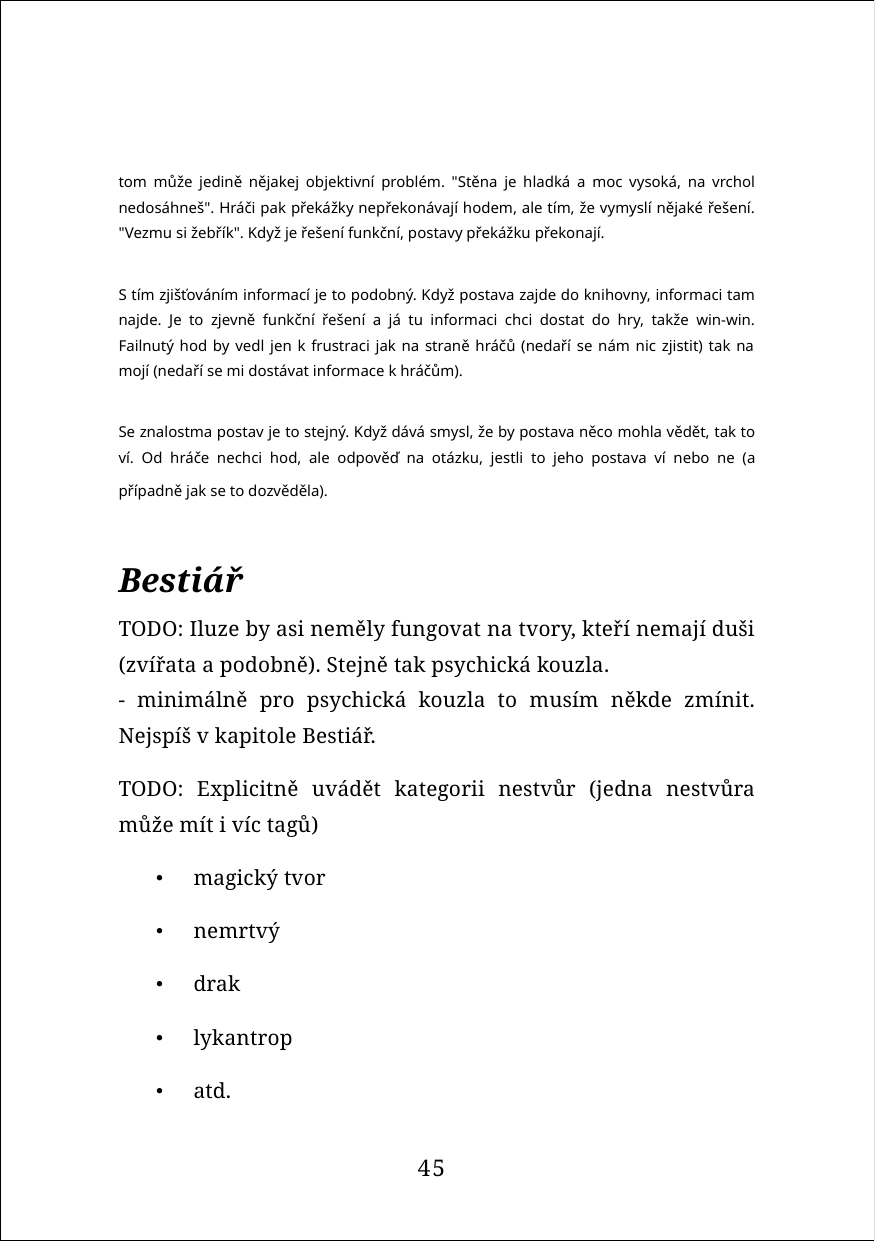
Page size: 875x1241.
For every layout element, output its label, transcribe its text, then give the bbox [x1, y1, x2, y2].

list atd. [156, 1076, 756, 1104]
list lykantrop [156, 1023, 756, 1051]
text TODO: Iluze by asi neměly fungovat na tvory, kteří nemají duši (zvířata a podobně). Stejně tak psychická kouzla. - minimálně pro psychická kouzla to musím někde zmínit. Nejspíš v kapitole Bestiář. [118, 614, 756, 749]
list drak [156, 969, 756, 998]
text TODO: Explicitně uvádět kategorii nestvůr (jedna nestvůra může mít i víc tagů) [118, 774, 756, 838]
text tom může jedině nějakej objektivní problém. "Stěna je hladká a moc vysoká, na vrchol nedosáhneš". Hráči pak překážky nepřekonávají hodem, ale tím, že vymyslí nějaké řešení. "Vezmu si žebřík". Když je řešení funkční, postavy překážku překonají. S tím zjišťováním informací je to podobný. Když postava zajde do knihovny, informaci tam najde. Je to zjevně funkční řešení a já tu informaci chci dostat do hry, takže win-win. Failnutý hod by vedl jen k frustraci jak na straně hráčů (nedaří se nám nic zjistit) tak na mojí (nedaří se mi dostávat informace k hráčům). Se znalostma postav je to stejný. Když dává smysl, že by postava něco mohla vědět, tak to ví. Od hráče nechci hod, ale odpověď na otázku, jestli to jeho postava ví nebo ne (a případně jak se to dozvěděla). [118, 172, 756, 503]
list magický tvor [156, 863, 756, 891]
subtitle Bestiář [118, 557, 756, 603]
list nemrtvý [156, 916, 756, 945]
